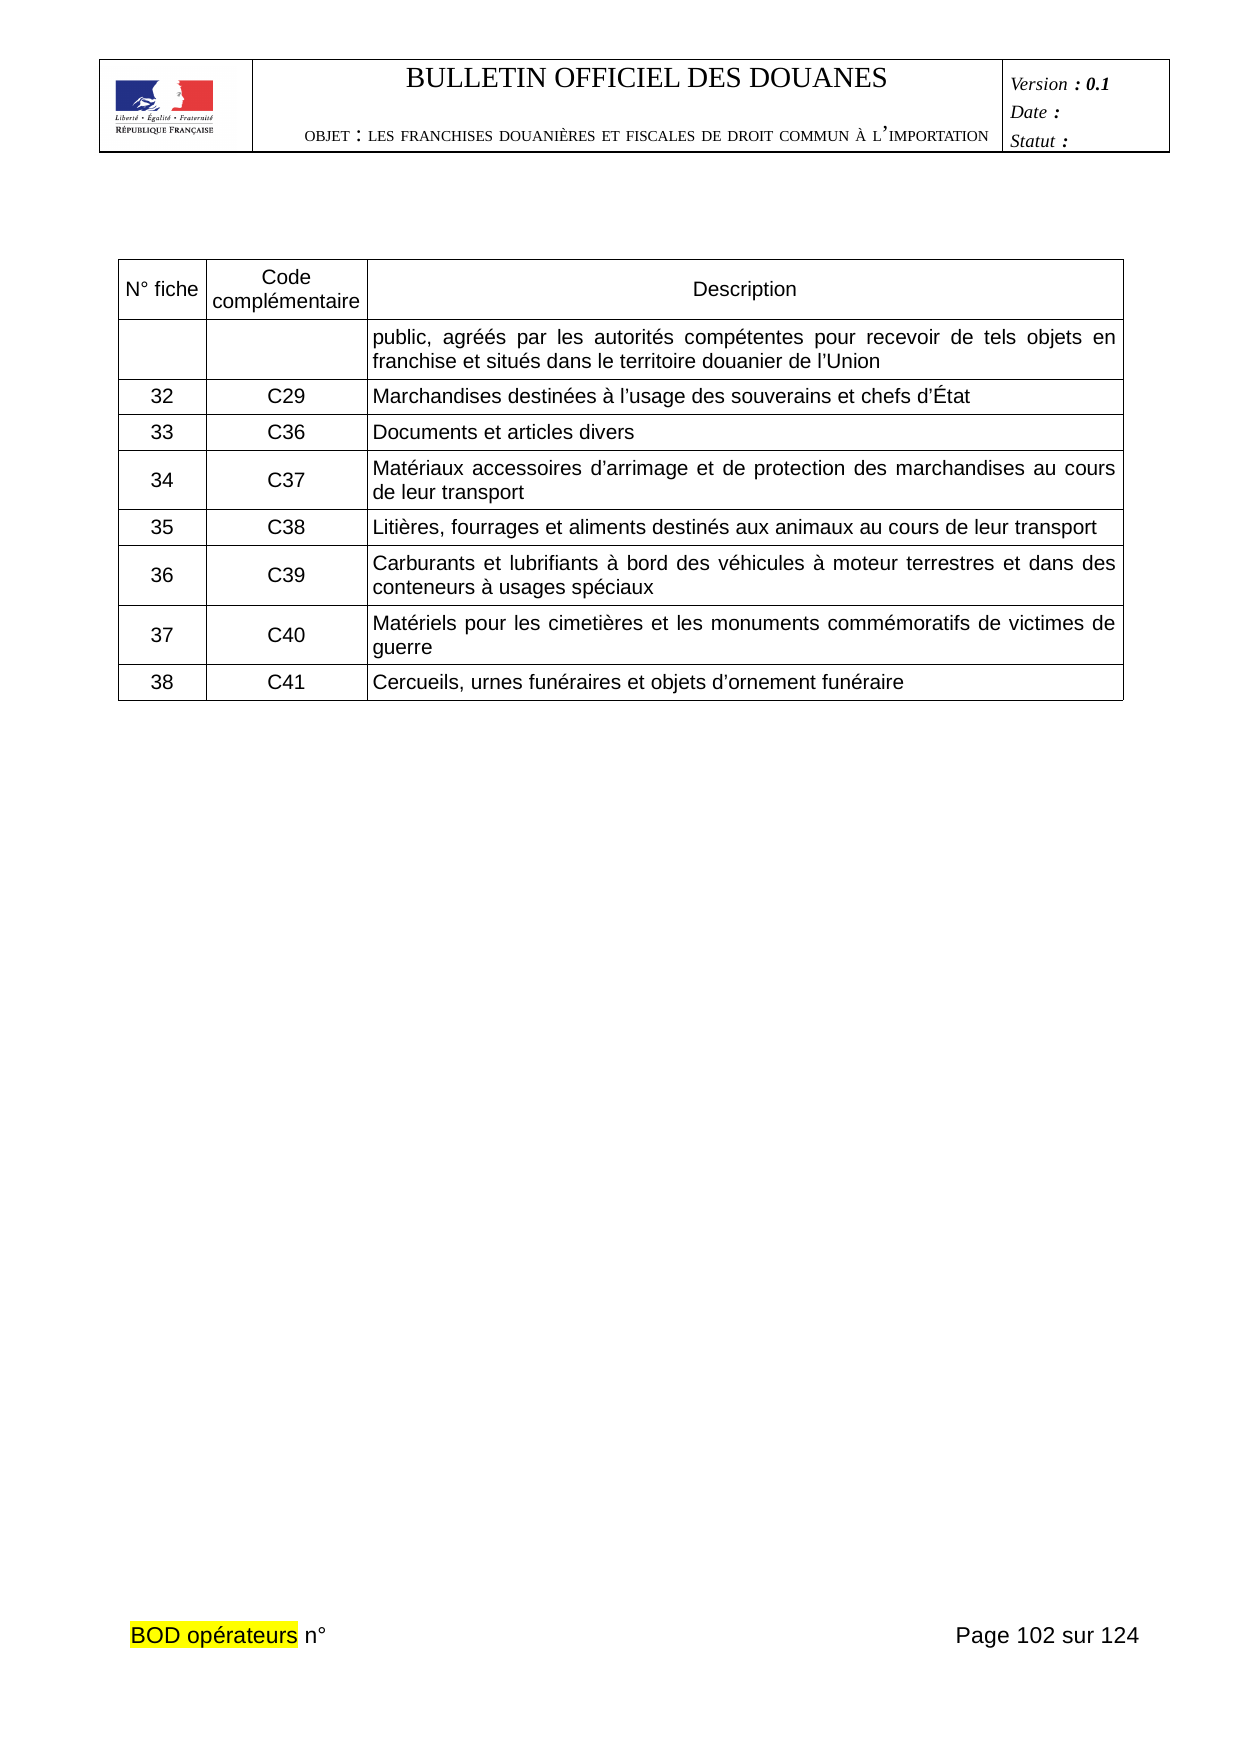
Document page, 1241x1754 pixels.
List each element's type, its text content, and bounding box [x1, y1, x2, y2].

table_cell [119, 320, 206, 378]
table_cell Litières, fourrages et aliments destinés aux animaux au cours de leur transport [368, 510, 1123, 545]
table_cell C41 [207, 665, 367, 700]
table_cell 38 [119, 665, 206, 700]
table_cell Matériaux accessoires d’arrimage et de protection des marchandises au cours de leur transport [368, 451, 1123, 509]
table_cell public, agréés par les autorités compétentes pour recevoir de tels objets en franchise et situés dans le territoire douanier de l’Union [368, 320, 1123, 378]
table_cell 32 [119, 380, 206, 414]
table_header Description [368, 260, 1123, 319]
table_cell 37 [119, 606, 206, 664]
picture [100, 66, 238, 151]
table_cell C38 [207, 510, 367, 545]
table_cell Carburants et lubrifiants à bord des véhicules à moteur terrestres et dans des conteneurs à usages spéciaux [368, 546, 1123, 605]
table_cell C29 [207, 380, 367, 414]
table_cell 36 [119, 546, 206, 605]
table_cell 33 [119, 415, 206, 450]
table_cell 34 [119, 451, 206, 509]
picture [93, 66, 238, 156]
table_cell 35 [119, 510, 206, 545]
table_header N° fiche [119, 260, 206, 319]
table_cell C36 [207, 415, 367, 450]
table_cell C37 [207, 451, 367, 509]
table_cell Marchandises destinées à l’usage des souverains et chefs d’État [368, 380, 1123, 414]
table_cell Documents et articles divers [368, 415, 1123, 450]
table_cell Cercueils, urnes funéraires et objets d’ornement funéraire [368, 665, 1123, 700]
table_cell C39 [207, 546, 367, 605]
table_cell C40 [207, 606, 367, 664]
table_header Code complémentaire [207, 260, 367, 319]
table_cell [207, 320, 367, 378]
table_cell Matériels pour les cimetières et les monuments commémoratifs de victimes de guerre [368, 606, 1123, 664]
